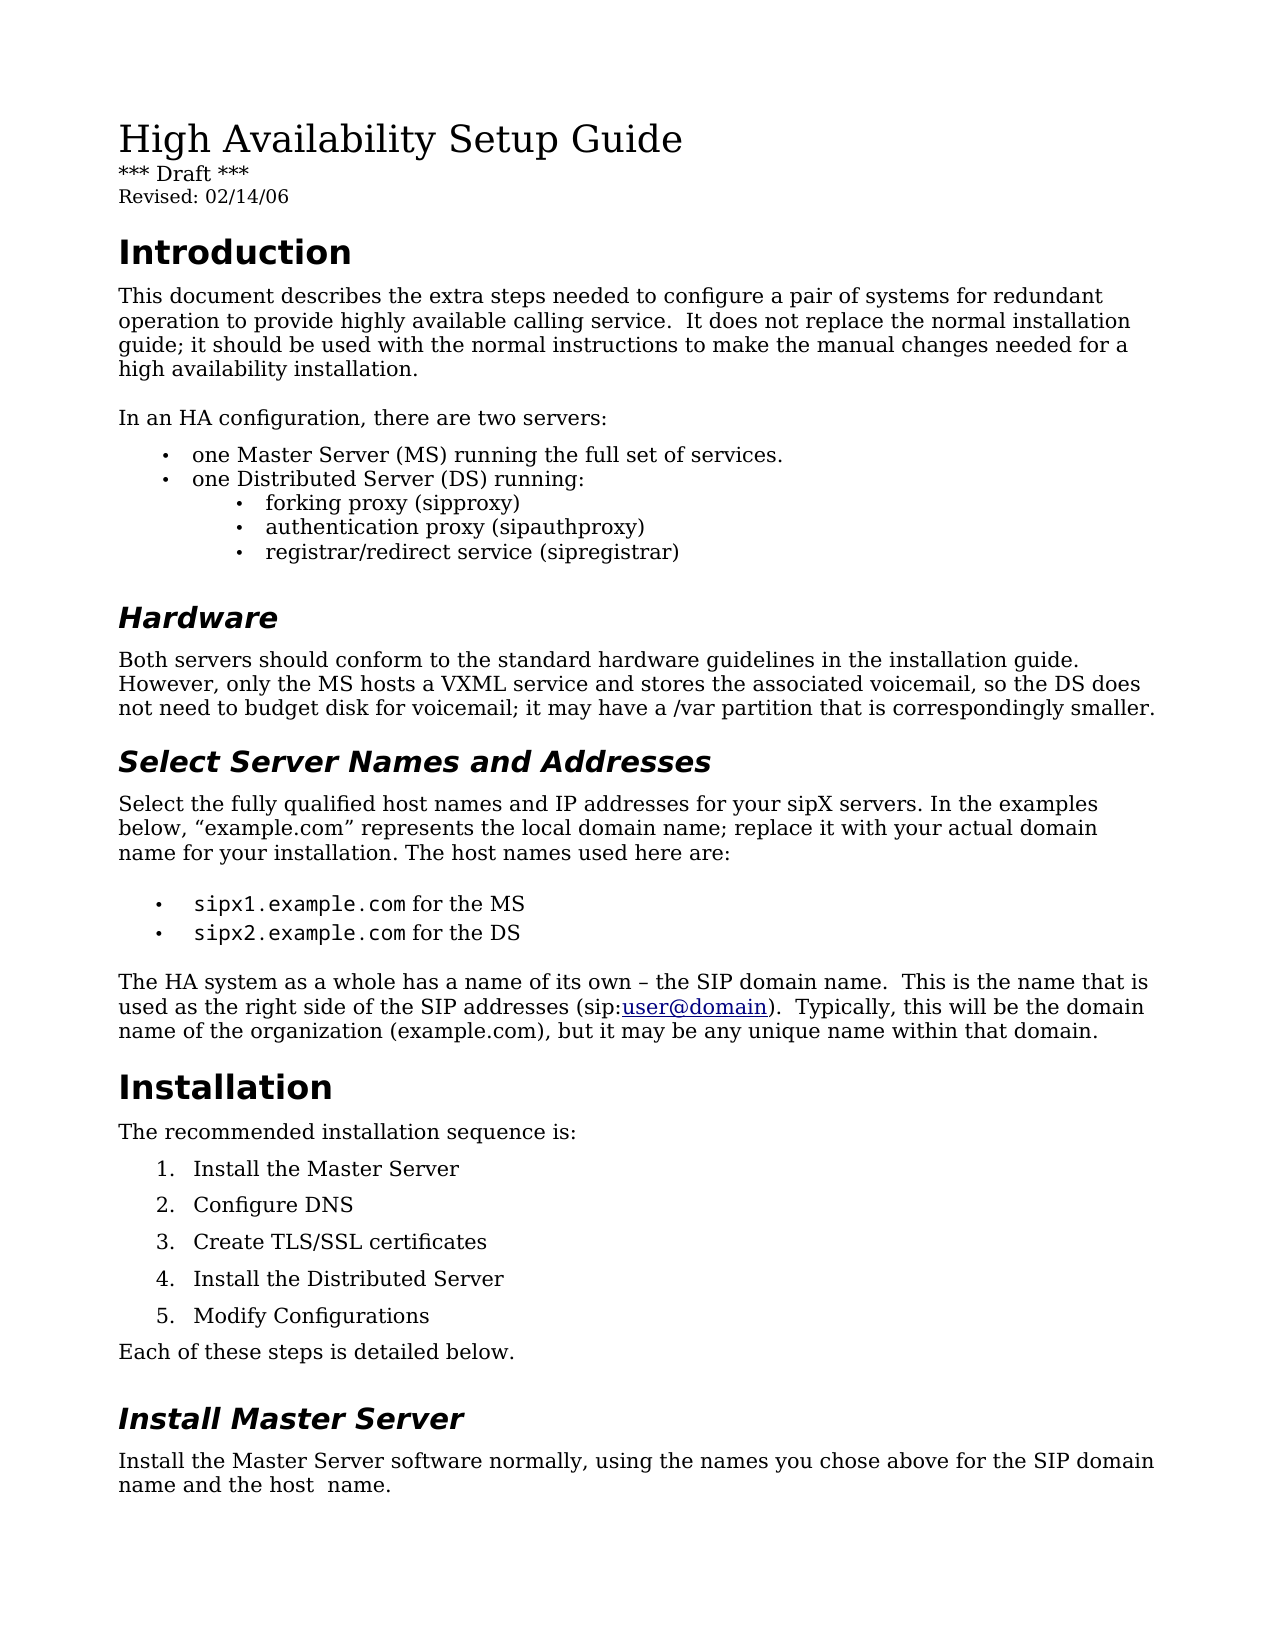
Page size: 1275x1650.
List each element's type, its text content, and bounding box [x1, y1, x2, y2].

list Configure DNS [156, 1193, 1157, 1218]
list sipx2.example.com for the DS [156, 918, 1157, 946]
subtitle Introduction [118, 233, 1157, 272]
list one Master Server (MS) running the full set of services. [162, 443, 1157, 467]
list one Distributed Server (DS) running: [162, 467, 1157, 491]
text The recommended installation sequence is: [118, 1120, 1157, 1144]
text Install the Master Server software normally, using the names you chose above for the SIP domain name and the host name. [118, 1449, 1157, 1497]
subtitle Hardware [118, 601, 1157, 635]
text High Availability Setup Guide [118, 118, 1157, 162]
text Each of these steps is detailed below. [118, 1340, 1157, 1365]
list forking proxy (sipproxy) [236, 491, 1157, 515]
list Create TLS/SSL certificates [156, 1230, 1157, 1254]
list Install the Master Server [156, 1157, 1157, 1181]
text In an HA configuration, there are two servers: [118, 406, 1157, 430]
text Revised: 02/14/06 [118, 186, 1157, 208]
list authentication proxy (sipauthproxy) [236, 515, 1157, 540]
text *** Draft *** [118, 162, 1157, 186]
subtitle Installation [118, 1068, 1157, 1107]
list sipx1.example.com for the MS [156, 889, 1157, 918]
text Both servers should conform to the standard hardware guidelines in the installation guide. However, only the MS hosts a VXML service and stores the associated voicemail, so the DS does not need to budget disk for voicemail; it may have a /var partition that is correspondingly smaller. [118, 648, 1157, 721]
text The HA system as a whole has a name of its own – the SIP domain name. This is the name that is used as the right side of the SIP addresses (sip:user@domain). Typically, this will be the domain name of the organization (example.com), but it may be any unique name within that domain. [118, 970, 1157, 1043]
list registrar/redirect service (sipregistrar) [236, 540, 1157, 564]
text This document describes the extra steps needed to configure a pair of systems for redundant operation to provide highly available calling service. It does not replace the normal installation guide; it should be used with the normal instructions to make the manual changes needed for a high availability installation. [118, 284, 1157, 382]
subtitle Select Server Names and Addresses [118, 746, 1157, 780]
text Select the fully qualified host names and IP addresses for your sipX servers. In the examples below, “example.com” represents the local domain name; replace it with your actual domain name for your installation. The host names used here are: [118, 792, 1157, 865]
list Modify Configurations [156, 1304, 1157, 1328]
list Install the Distributed Server [156, 1267, 1157, 1291]
subtitle Install Master Server [118, 1402, 1157, 1436]
